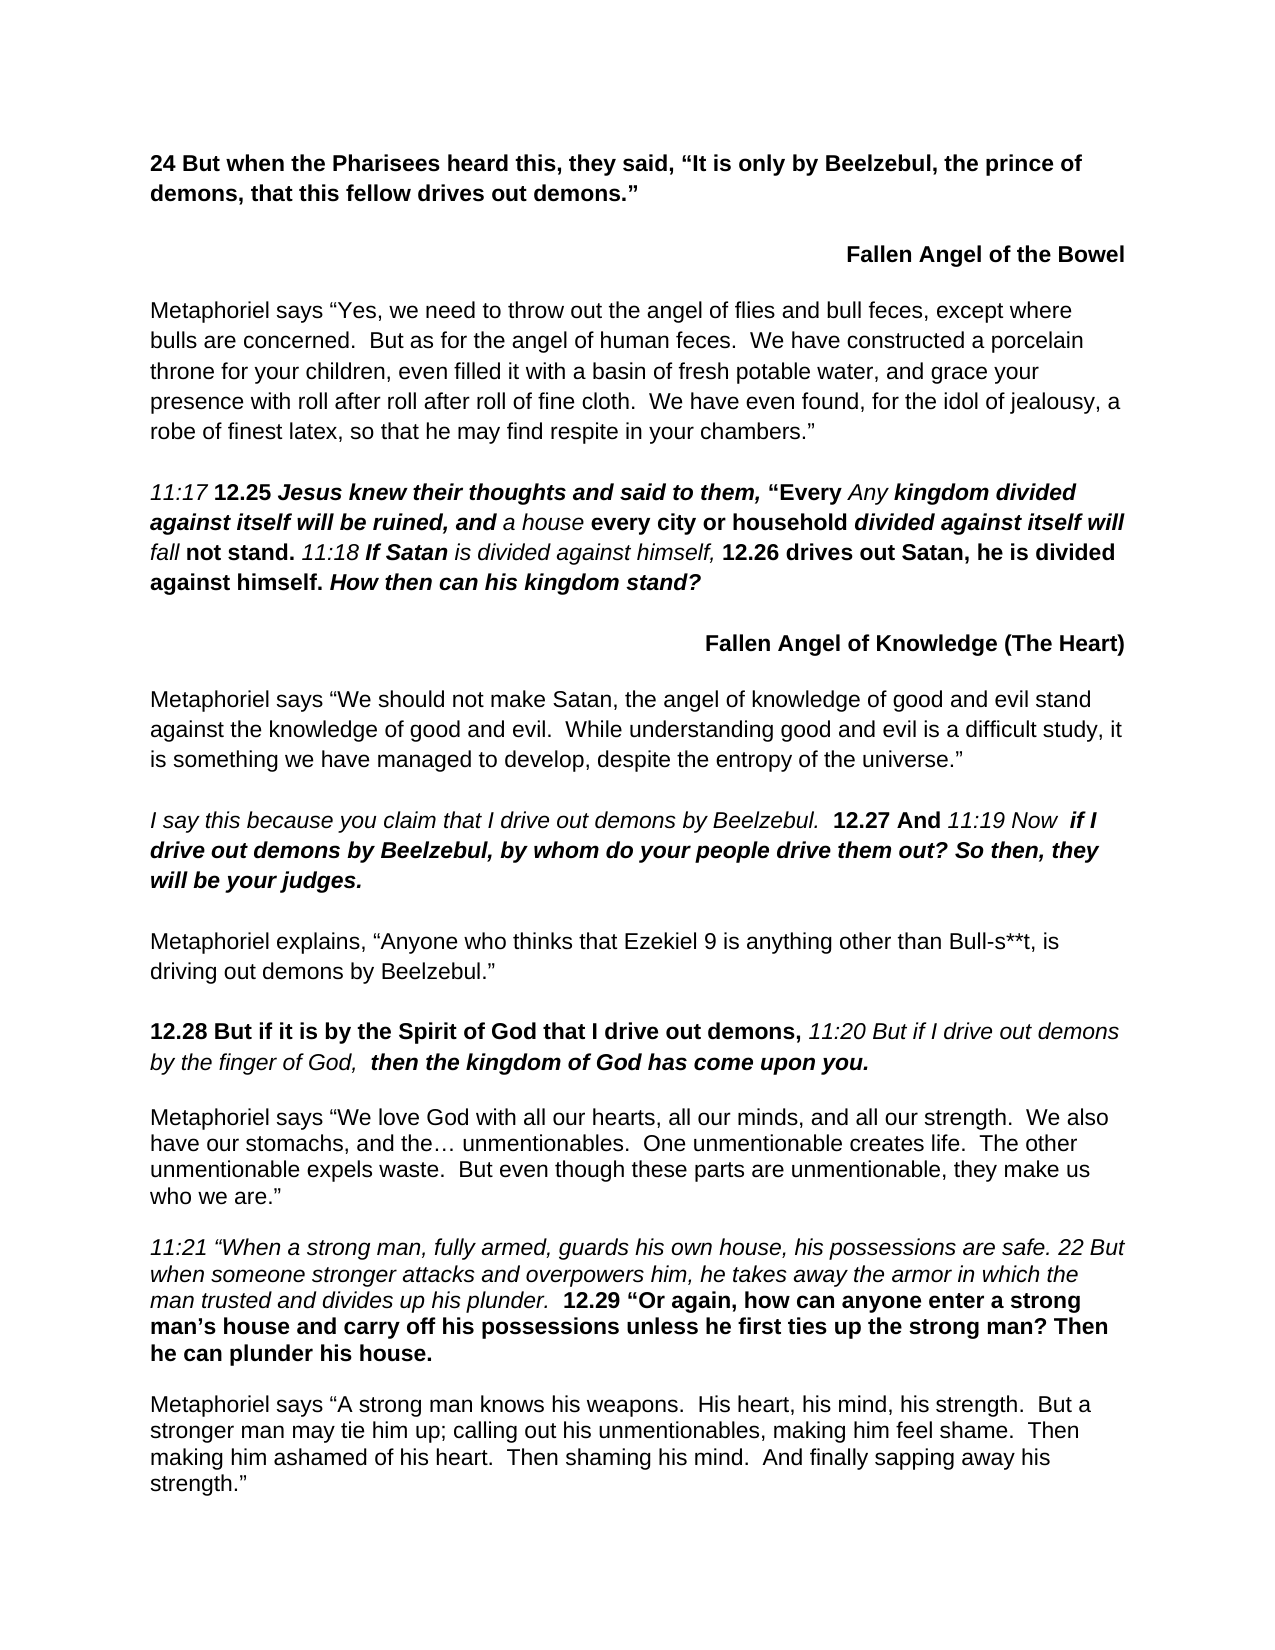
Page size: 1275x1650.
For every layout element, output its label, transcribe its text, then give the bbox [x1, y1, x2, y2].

text I say this because you claim that I drive out demons by Beelzebul. 12.27 And 11:19 Now if I drive out demons by Beelzebul, by whom do your people drive them out? So then, they will be your judges. [150, 807, 1125, 894]
text 11:17 12.25 Jesus knew their thoughts and said to them, “Every Any kingdom divided against itself will be ruined, and a house every city or household divided against itself will fall not stand. 11:18 If Satan is divided against himself, 12.26 drives out Satan, he is divided against himself. How then can his kingdom stand? [150, 478, 1125, 595]
text Metaphoriel says “We love God with all our hearts, all our minds, and all our strength. We also have our stomachs, and the… unmentionables. One unmentionable creates life. The other unmentionable expels waste. But even though these parts are unmentionable, they make us who we are.” [150, 1104, 1125, 1209]
subtitle Fallen Angel of the Bowel [150, 241, 1125, 267]
subtitle Fallen Angel of Knowledge (The Heart) [150, 629, 1125, 656]
text Metaphoriel says “A strong man knows his weapons. His heart, his mind, his strength. But a stronger man may tie him up; calling out his unmentionables, making him feel shame. Then making him ashamed of his heart. Then shaming his mind. And finally sapping away his strength.” [150, 1391, 1125, 1496]
text Metaphoriel says “We should not make Satan, the angel of knowledge of good and evil stand against the knowledge of good and evil. While understanding good and evil is a difficult study, it is something we have managed to develop, despite the entropy of the universe.” [150, 686, 1125, 773]
text 11:21 “When a strong man, fully armed, guards his own house, his possessions are safe. 22 But when someone stronger attacks and overpowers him, he takes away the armor in which the man trusted and divides up his plunder. 12.29 “Or again, how can anyone enter a strong man’s house and carry off his possessions unless he first ties up the strong man? Then he can plunder his house. [150, 1234, 1125, 1366]
text Metaphoriel says “Yes, we need to throw out the angel of flies and bull feces, except where bulls are concerned. But as for the angel of human feces. We have constructed a porcelain throne for your children, even filled it with a basin of fresh potable water, and grace your presence with roll after roll after roll of fine cloth. We have even found, for the idol of jealousy, a robe of finest latex, so that he may find respite in your chambers.” [150, 297, 1125, 444]
text Metaphoriel explains, “Anyone who thinks that Ezekiel 9 is anything other than Bull-s**t, is driving out demons by Beelzebul.” [150, 928, 1125, 984]
text 24 But when the Pharisees heard this, they said, “It is only by Beelzebul, the prince of demons, that this fellow drives out demons.” [150, 150, 1125, 207]
text 12.28 But if it is by the Spirit of God that I drive out demons, 11:20 But if I drive out demons by the finger of God, then the kingdom of God has come upon you. [150, 1018, 1125, 1075]
